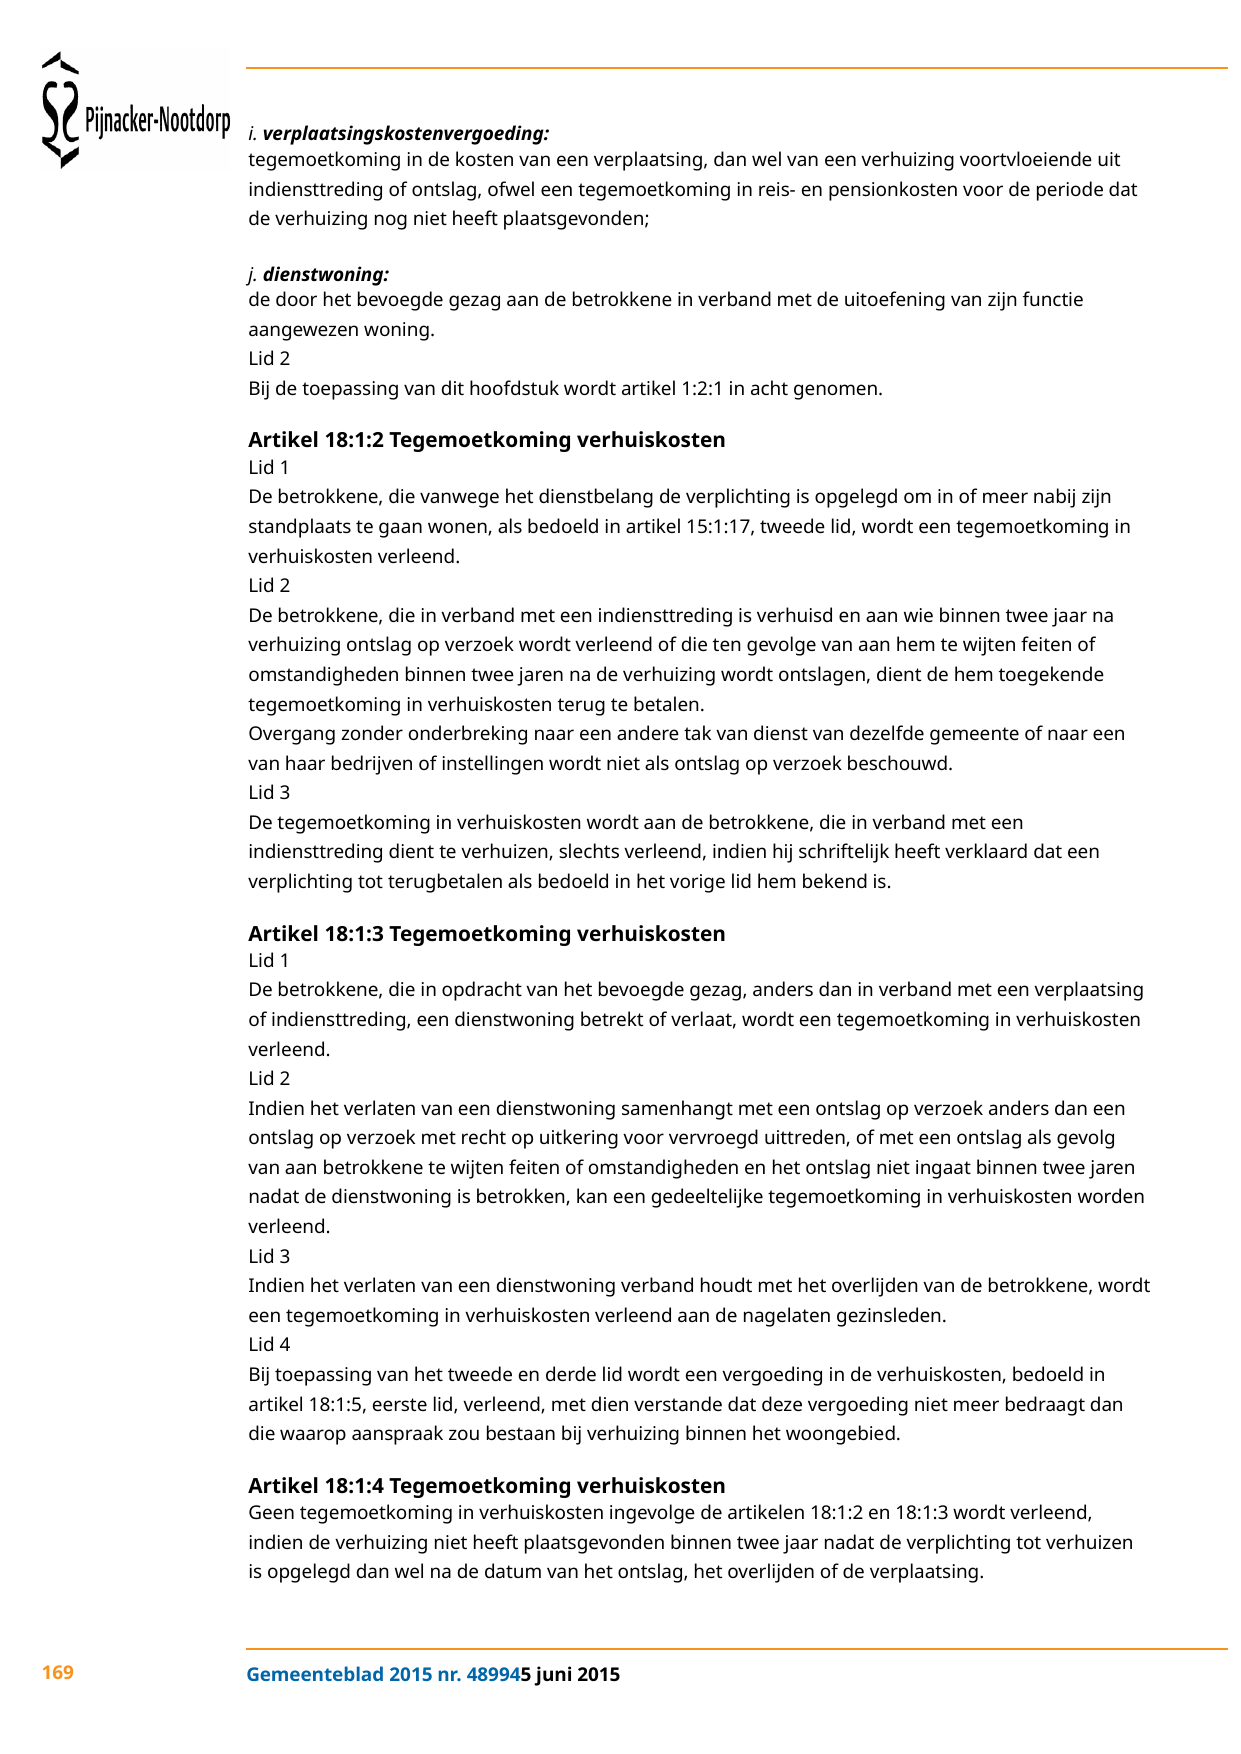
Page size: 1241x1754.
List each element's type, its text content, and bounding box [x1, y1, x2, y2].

text De tegemoetkoming in verhuiskosten wordt aan de betrokkene, die in verband met een indiensttreding dient te verhuizen, slechts verleend, indien hij schriftelijk heeft verklaard dat een verplichting tot terugbetalen als bedoeld in het vorige lid hem bekend is. [248, 809, 1152, 894]
text De betrokkene, die in opdracht van het bevoegde gezag, anders dan in verband met een verplaatsing of indiensttreding, een dienstwoning betrekt of verlaat, wordt een tegemoetkoming in verhuiskosten verleend. [248, 977, 1152, 1062]
text Artikel 18:1:2 Tegemoetkoming verhuiskosten [248, 426, 1152, 454]
text Lid 4 [248, 1332, 1152, 1357]
text Indien het verlaten van een dienstwoning samenhangt met een ontslag op verzoek anders dan een ontslag op verzoek met recht op uitkering voor vervroegd uittreden, of met een ontslag als gevolg van aan betrokkene te wijten feiten of omstandigheden en het ontslag niet ingaat binnen twee jaren nadat de dienstwoning is betrokken, kan een gedeeltelijke tegemoetkoming in verhuiskosten worden verleend. [248, 1095, 1152, 1239]
text Lid 1 [248, 454, 1152, 480]
text Indien het verlaten van een dienstwoning verband houdt met het overlijden van de betrokkene, wordt een tegemoetkoming in verhuiskosten verleend aan de nagelaten gezinsleden. [248, 1272, 1152, 1328]
text Lid 2 [248, 1065, 1152, 1091]
text de door het bevoegde gezag aan de betrokkene in verband met de uitoefening van zijn functie aangewezen woning. [248, 286, 1152, 342]
text Lid 3 [248, 1243, 1152, 1269]
text j. dienstwoning: [248, 261, 1152, 286]
text Bij de toepassing van dit hoofdstuk wordt artikel 1:2:1 in acht genomen. [248, 375, 1152, 401]
text Lid 2 [248, 346, 1152, 371]
text De betrokkene, die in verband met een indiensttreding is verhuisd en aan wie binnen twee jaar na verhuizing ontslag op verzoek wordt verleend of die ten gevolge van aan hem te wijten feiten of omstandigheden binnen twee jaren na de verhuizing wordt ontslagen, dient de hem toegekende tegemoetkoming in verhuiskosten terug te betalen. [248, 602, 1152, 716]
text i. verplaatsingskostenvergoeding: [248, 121, 1152, 146]
text Lid 2 [248, 572, 1152, 598]
text Bij toepassing van het tweede en derde lid wordt een vergoeding in de verhuiskosten, bedoeld in artikel 18:1:5, eerste lid, verleend, met dien verstande dat deze vergoeding niet meer bedraagt dan die waarop aanspraak zou bestaan bij verhuizing binnen het woongebied. [248, 1361, 1152, 1446]
text De betrokkene, die vanwege het dienstbelang de verplichting is opgelegd om in of meer nabij zijn standplaats te gaan wonen, als bedoeld in artikel 15:1:17, tweede lid, wordt een tegemoetkoming in verhuiskosten verleend. [248, 484, 1152, 568]
picture [41, 47, 231, 172]
text Artikel 18:1:3 Tegemoetkoming verhuiskosten [248, 919, 1152, 947]
text tegemoetkoming in de kosten van een verplaatsing, dan wel van een verhuizing voortvloeiende uit indiensttreding of ontslag, ofwel een tegemoetkoming in reis- en pensionkosten voor de periode dat de verhuizing nog niet heeft plaatsgevonden; [248, 146, 1152, 231]
text Geen tegemoetkoming in verhuiskosten ingevolge de artikelen 18:1:2 en 18:1:3 wordt verleend, indien de verhuizing niet heeft plaatsgevonden binnen twee jaar nadat de verplichting tot verhuizen is opgelegd dan wel na de datum van het ontslag, het overlijden of de verplaatsing. [248, 1499, 1152, 1584]
text Artikel 18:1:4 Tegemoetkoming verhuiskosten [248, 1471, 1152, 1499]
text Lid 1 [248, 947, 1152, 973]
text Overgang zonder onderbreking naar een andere tak van dienst van dezelfde gemeente of naar een van haar bedrijven of instellingen wordt niet als ontslag op verzoek beschouwd. [248, 720, 1152, 776]
text Lid 3 [248, 779, 1152, 805]
